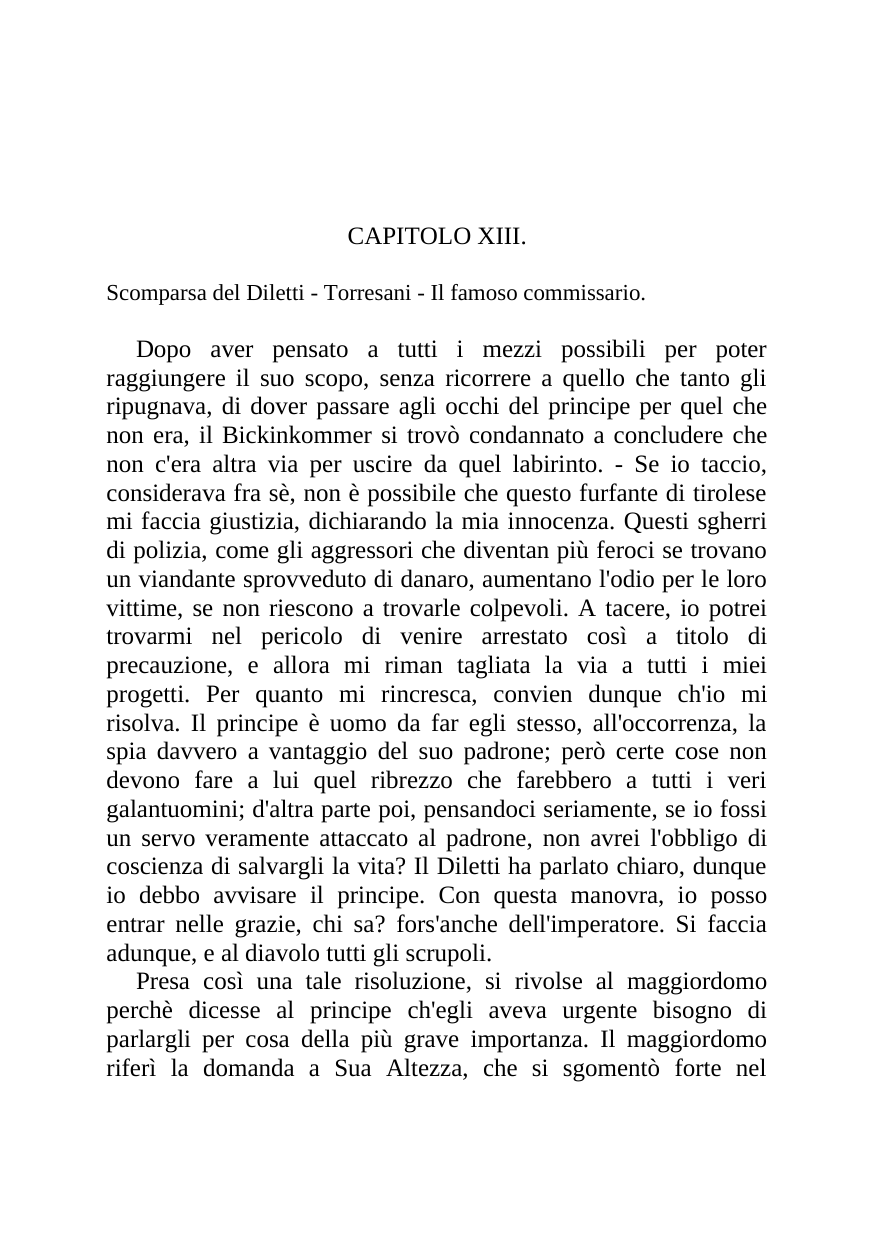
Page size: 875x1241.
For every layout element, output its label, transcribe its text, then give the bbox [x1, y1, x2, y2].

text Presa così una tale risoluzione, si rivolse al maggiordomo perchè dicesse al principe ch'egli aveva urgente bisogno di parlargli per cosa della più grave importanza. Il maggiordomo riferì la domanda a Sua Altezza, che si sgomentò forte nel [106, 966, 768, 1081]
text Dopo aver pensato a tutti i mezzi possibili per poter raggiungere il suo scopo, senza ricorrere a quello che tanto gli ripugnava, di dover passare agli occhi del principe per quel che non era, il Bickinkommer si trovò condannato a concludere che non c'era altra via per uscire da quel labirinto. - Se io taccio, considerava fra sè, non è possibile che questo furfante di tirolese mi faccia giustizia, dichiarando la mia innocenza. Questi sgherri di polizia, come gli aggressori che diventan più feroci se trovano un viandante sprovveduto di danaro, aumentano l'odio per le loro vittime, se non riescono a trovarle colpevoli. A tacere, io potrei trovarmi nel pericolo di venire arrestato così a titolo di precauzione, e allora mi riman tagliata la via a tutti i miei progetti. Per quanto mi rincresca, convien dunque ch'io mi risolva. Il principe è uomo da far egli stesso, all'occorrenza, la spia davvero a vantaggio del suo padrone; però certe cose non devono fare a lui quel ribrezzo che farebbero a tutti i veri galantuomini; d'altra parte poi, pensandoci seriamente, se io fossi un servo veramente attaccato al padrone, non avrei l'obbligo di coscienza di salvargli la vita? Il Diletti ha parlato chiaro, dunque io debbo avvisare il principe. Con questa manovra, io posso entrar nelle grazie, chi sa? fors'anche dell'imperatore. Si faccia adunque, e al diavolo tutti gli scrupoli. [106, 334, 768, 966]
text CAPITOLO XIII. [106, 221, 768, 250]
text Scomparsa del Diletti - Torresani - Il famoso commissario. [106, 279, 768, 305]
